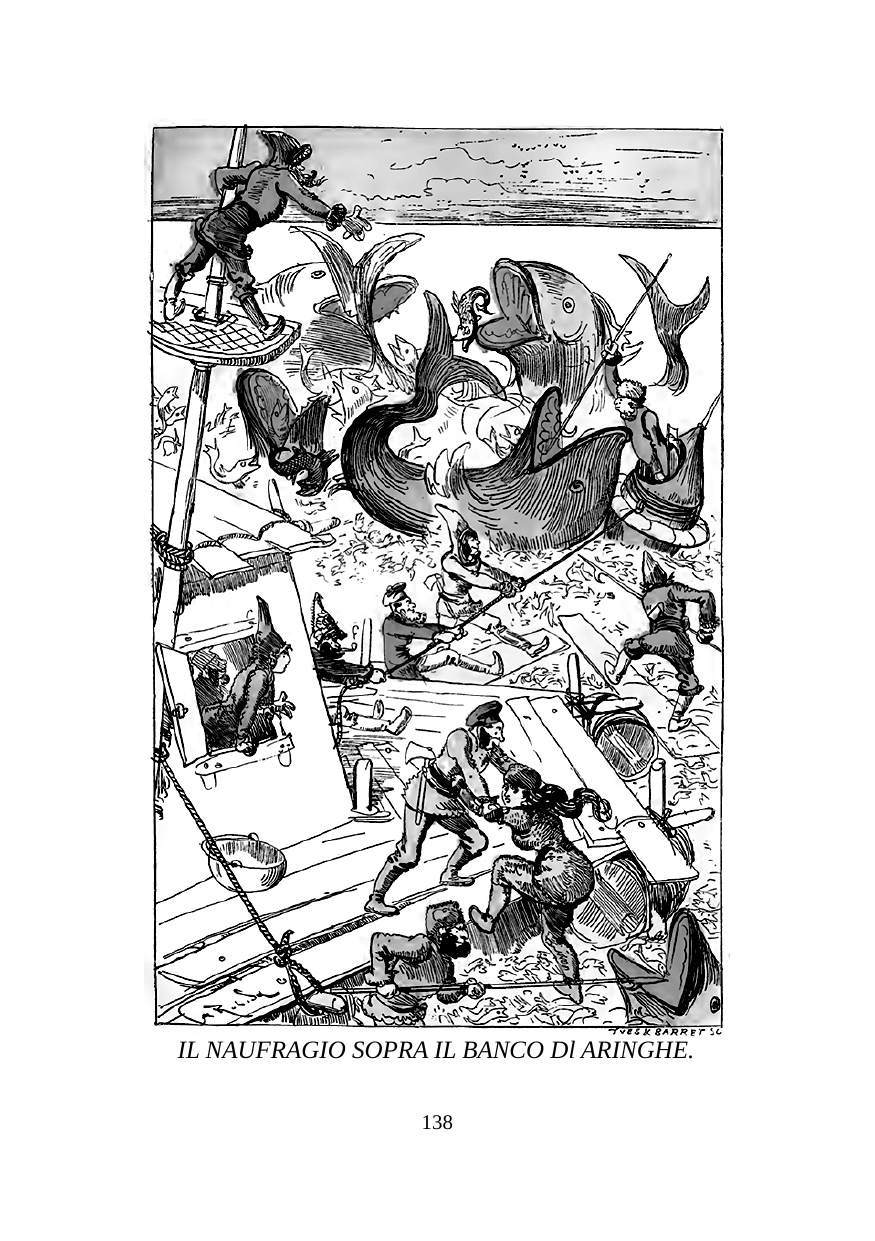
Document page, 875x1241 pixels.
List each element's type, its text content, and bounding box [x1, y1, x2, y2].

picture [143, 118, 730, 1036]
text IL NAUFRAGIO SOPRA IL BANCO Dl ARINGHE. [144, 1036, 730, 1064]
